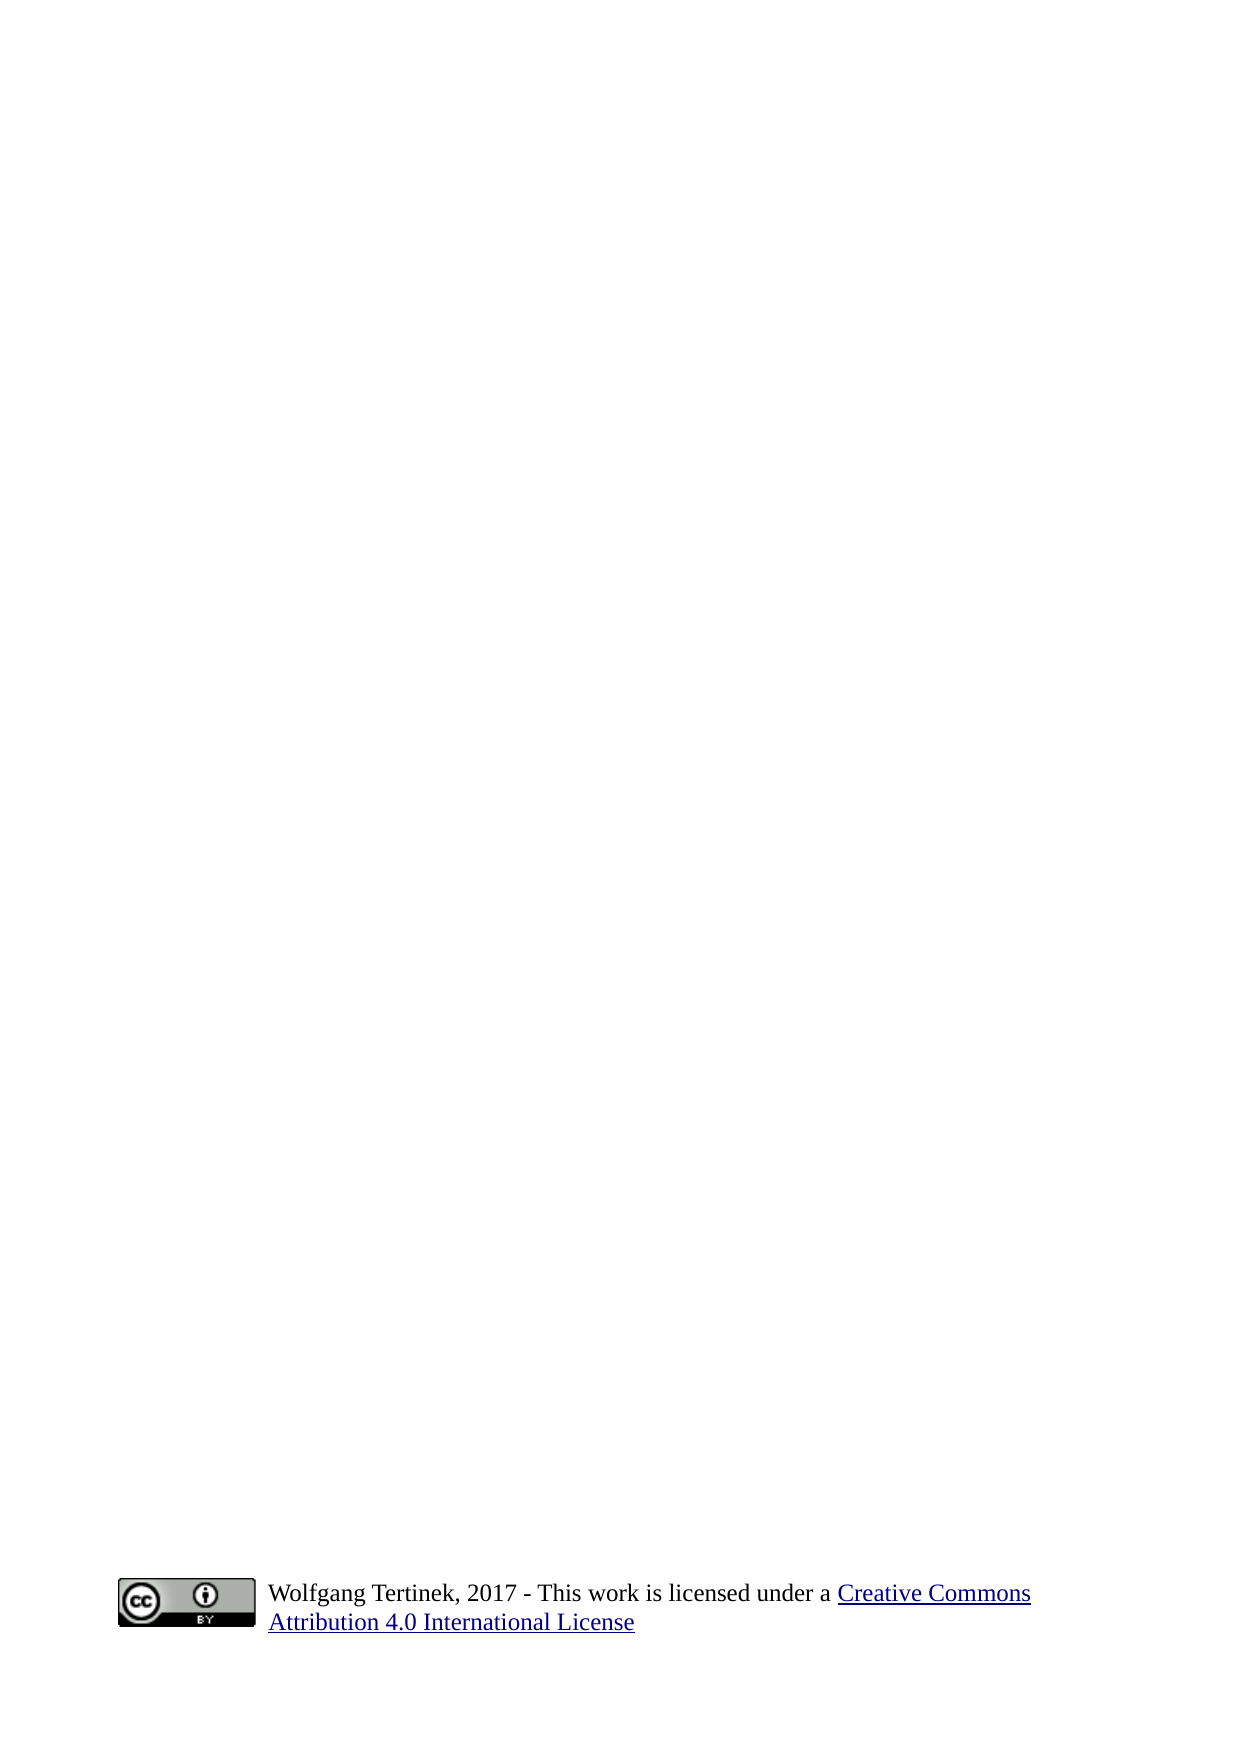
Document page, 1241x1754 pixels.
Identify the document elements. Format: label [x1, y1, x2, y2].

picture [118, 1578, 256, 1627]
